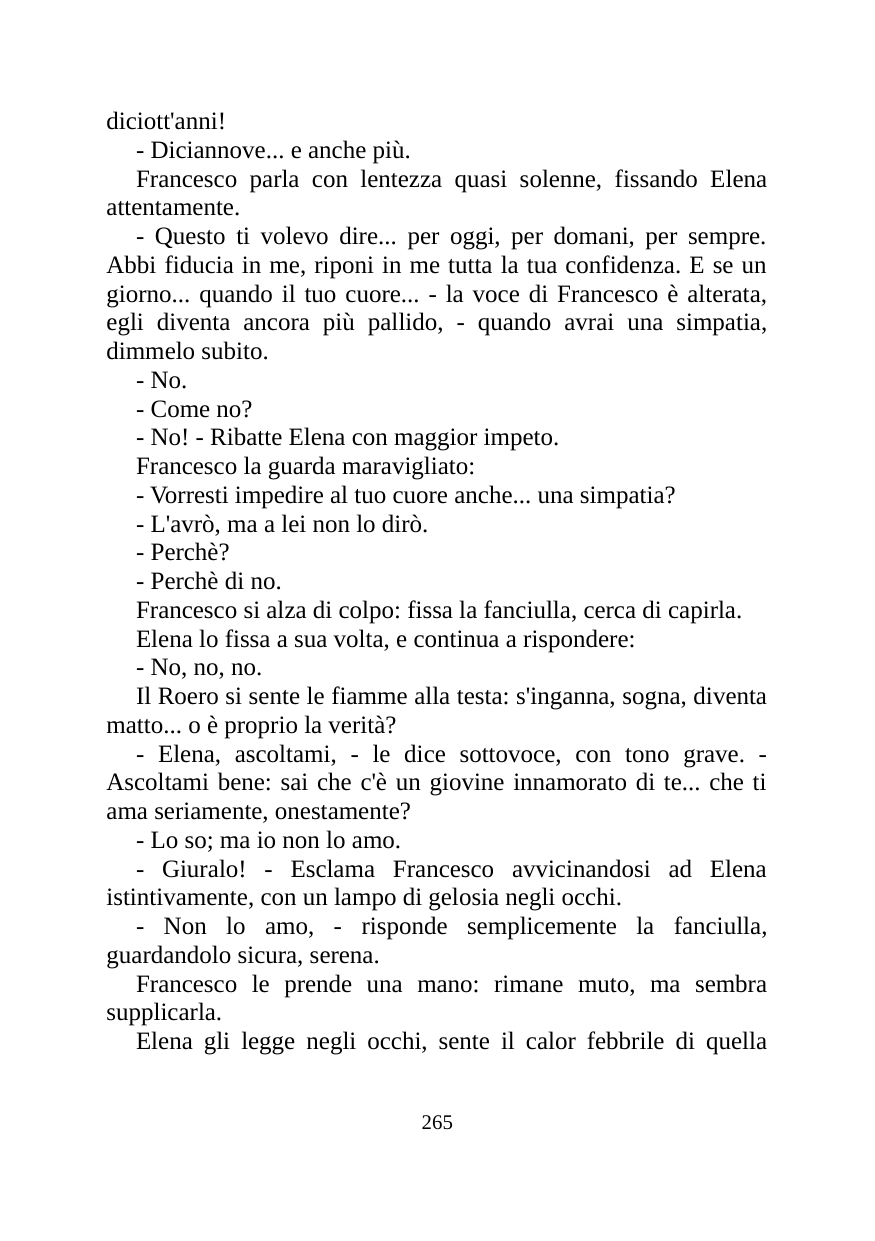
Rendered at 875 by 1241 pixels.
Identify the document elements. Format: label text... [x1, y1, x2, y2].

text - Vorresti impedire al tuo cuore anche... una simpatia? [106, 480, 768, 509]
text Elena gli legge negli occhi, sente il calor febbrile di quella [106, 1026, 768, 1055]
text - Lo so; ma io non lo amo. [106, 825, 768, 854]
text - L'avrò, ma a lei non lo dirò. [106, 509, 768, 537]
text - Perchè di no. [106, 566, 768, 595]
text - Giuralo! - Esclama Francesco avvicinandosi ad Elena istintivamente, con un lampo di gelosia negli occhi. [106, 854, 768, 911]
text Francesco si alza di colpo: fissa la fanciulla, cerca di capirla. [106, 595, 768, 624]
text - No, no, no. [106, 652, 768, 681]
text - No! - Ribatte Elena con maggior impeto. [106, 422, 768, 451]
text - Diciannove... e anche più. [106, 135, 768, 164]
text - Come no? [106, 394, 768, 422]
text Francesco le prende una mano: rimane muto, ma sembra supplicarla. [106, 969, 768, 1026]
text Francesco parla con lentezza quasi solenne, fissando Elena attentamente. [106, 164, 768, 221]
text - Non lo amo, - risponde semplicemente la fanciulla, guardandolo sicura, serena. [106, 911, 768, 969]
text diciott'anni! [106, 106, 768, 135]
text - Questo ti volevo dire... per oggi, per domani, per sempre. Abbi fiducia in me, riponi in me tutta la tua confidenza. E se un giorno... quando il tuo cuore... - la voce di Francesco è alterata, egli diventa ancora più pallido, - quando avrai una simpatia, dimmelo subito. [106, 221, 768, 365]
text Elena lo fissa a sua volta, e continua a rispondere: [106, 624, 768, 652]
text - No. [106, 365, 768, 394]
text - Elena, ascoltami, - le dice sottovoce, con tono grave. - Ascoltami bene: sai che c'è un giovine innamorato di te... che ti ama seriamente, onestamente? [106, 739, 768, 825]
text Il Roero si sente le fiamme alla testa: s'inganna, sogna, diventa matto... o è proprio la verità? [106, 681, 768, 739]
text - Perchè? [106, 537, 768, 566]
text Francesco la guarda maravigliato: [106, 451, 768, 480]
